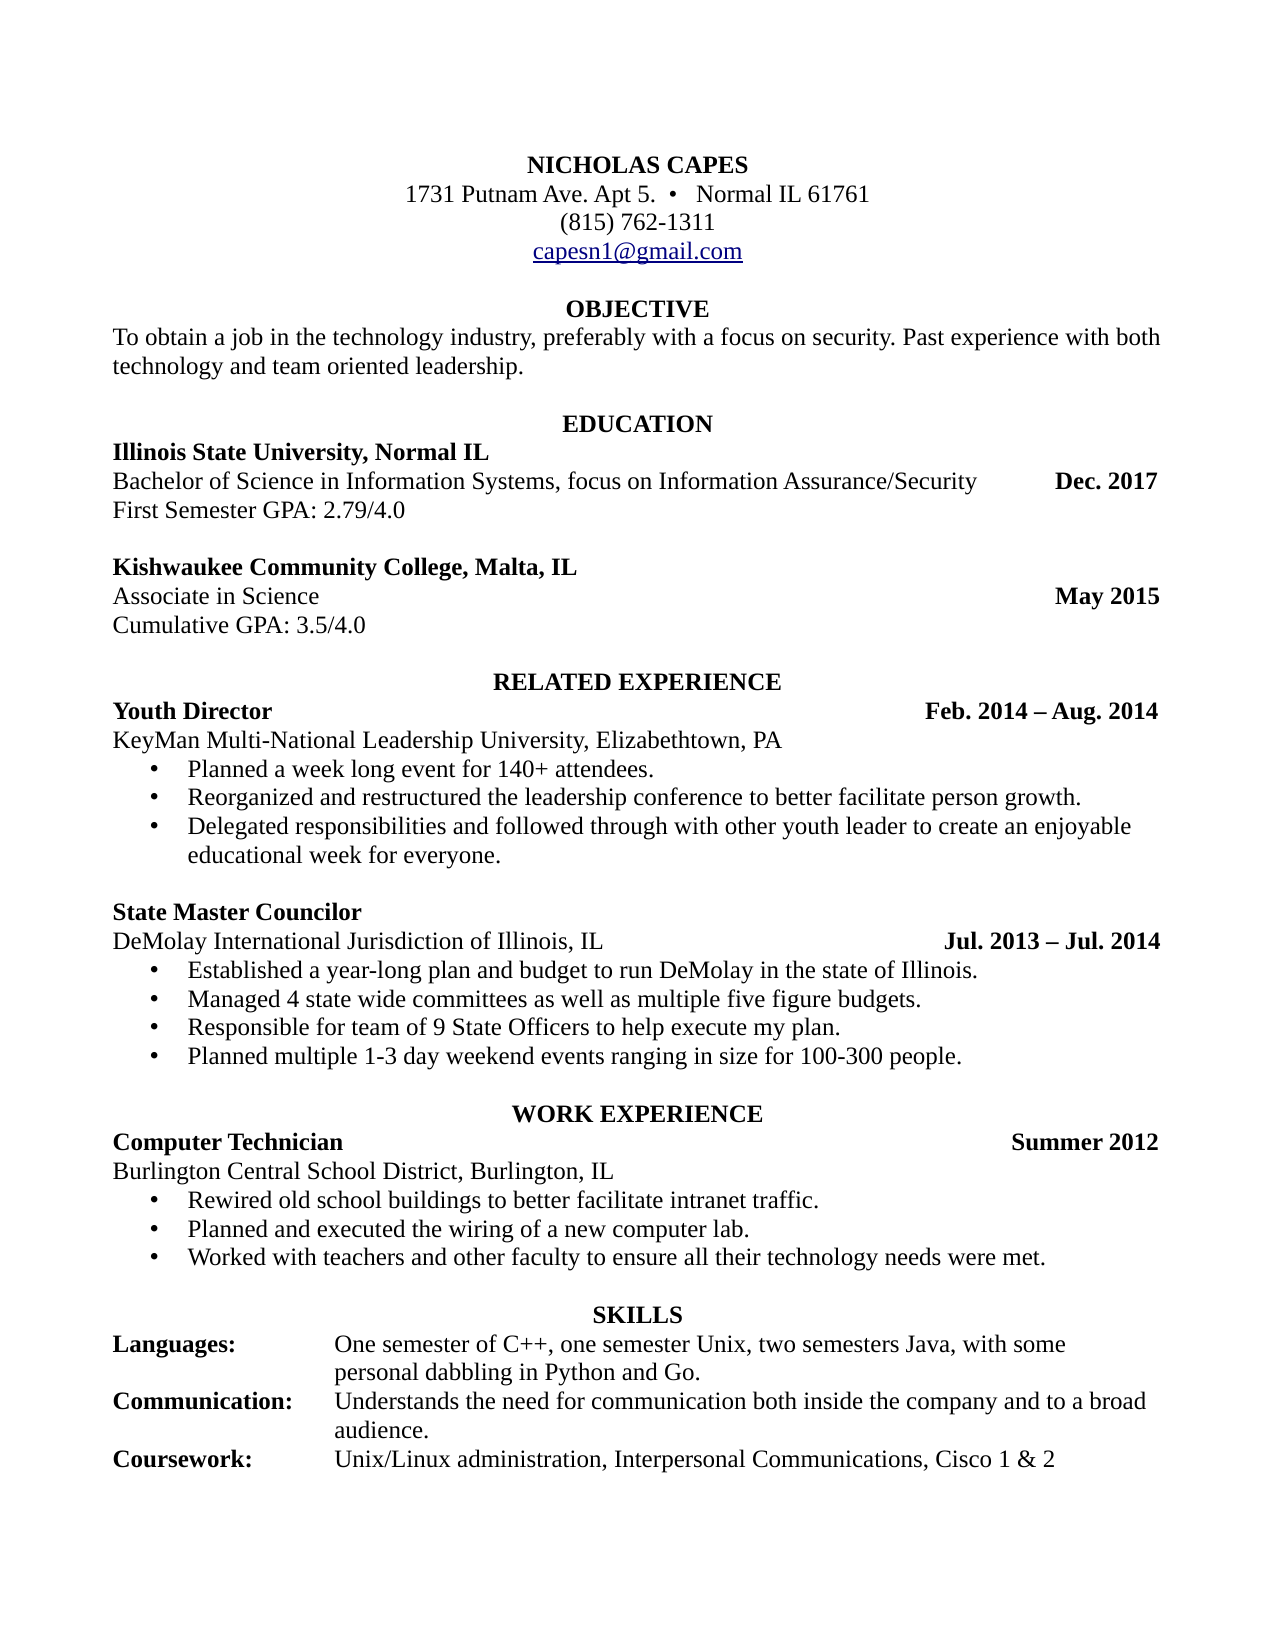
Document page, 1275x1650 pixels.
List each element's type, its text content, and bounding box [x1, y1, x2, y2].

text First Semester GPA: 2.79/4.0 [112, 495, 1162, 524]
text WORK EXPERIENCE [112, 1099, 1162, 1127]
list Reorganized and restructured the leadership conference to better facilitate person growth. [150, 782, 1162, 811]
list Planned multiple 1-3 day weekend events ranging in size for 100-300 people. [150, 1041, 1162, 1070]
text Cumulative GPA: 3.5/4.0 [112, 610, 1162, 639]
list Planned a week long event for 140+ attendees. [150, 754, 1162, 782]
text State Master Councilor [112, 897, 1162, 926]
text NICHOLAS CAPES [112, 150, 1162, 179]
text 1731 Putnam Ave. Apt 5. • Normal IL 61761 [112, 179, 1162, 207]
text capesn1@gmail.com [112, 236, 1162, 265]
list Rewired old school buildings to better facilitate intranet traffic. [150, 1185, 1162, 1214]
text Kishwaukee Community College, Malta, IL [112, 552, 1162, 581]
text Computer Technician Summer 2012 [112, 1127, 1162, 1156]
text Associate in Science May 2015 [112, 581, 1162, 610]
list Planned and executed the wiring of a new computer lab. [150, 1214, 1162, 1242]
text Coursework: Unix/Linux administration, Interpersonal Communications, Cisco 1 & 2 [112, 1444, 1162, 1472]
text EDUCATION [112, 409, 1162, 437]
list Delegated responsibilities and followed through with other youth leader to create an enjoyable educational week for everyone. [150, 811, 1162, 869]
list Worked with teachers and other faculty to ensure all their technology needs were met. [150, 1242, 1162, 1271]
list Established a year-long plan and budget to run DeMolay in the state of Illinois. [150, 955, 1162, 984]
text Youth Director Feb. 2014 – Aug. 2014 [112, 696, 1162, 725]
text DeMolay International Jurisdiction of Illinois, IL Jul. 2013 – Jul. 2014 [112, 926, 1162, 955]
text Burlington Central School District, Burlington, IL [112, 1156, 1162, 1185]
text To obtain a job in the technology industry, preferably with a focus on security. Past experience with both technology and team oriented leadership. [112, 322, 1162, 380]
list Managed 4 state wide committees as well as multiple five figure budgets. [150, 984, 1162, 1012]
text Illinois State University, Normal IL [112, 437, 1162, 466]
text (815) 762-1311 [112, 207, 1162, 236]
text Bachelor of Science in Information Systems, focus on Information Assurance/Security Dec. 2017 [112, 466, 1162, 495]
text Languages: One semester of C++, one semester Unix, two semesters Java, with some personal dabbling in Python and Go. [112, 1329, 1162, 1386]
text Communication: Understands the need for communication both inside the company and to a broad audience. [112, 1386, 1162, 1444]
text SKILLS [112, 1300, 1162, 1329]
list Responsible for team of 9 State Officers to help execute my plan. [150, 1012, 1162, 1041]
text OBJECTIVE [112, 294, 1162, 322]
text RELATED EXPERIENCE [112, 667, 1162, 696]
text KeyMan Multi-National Leadership University, Elizabethtown, PA [112, 725, 1162, 754]
